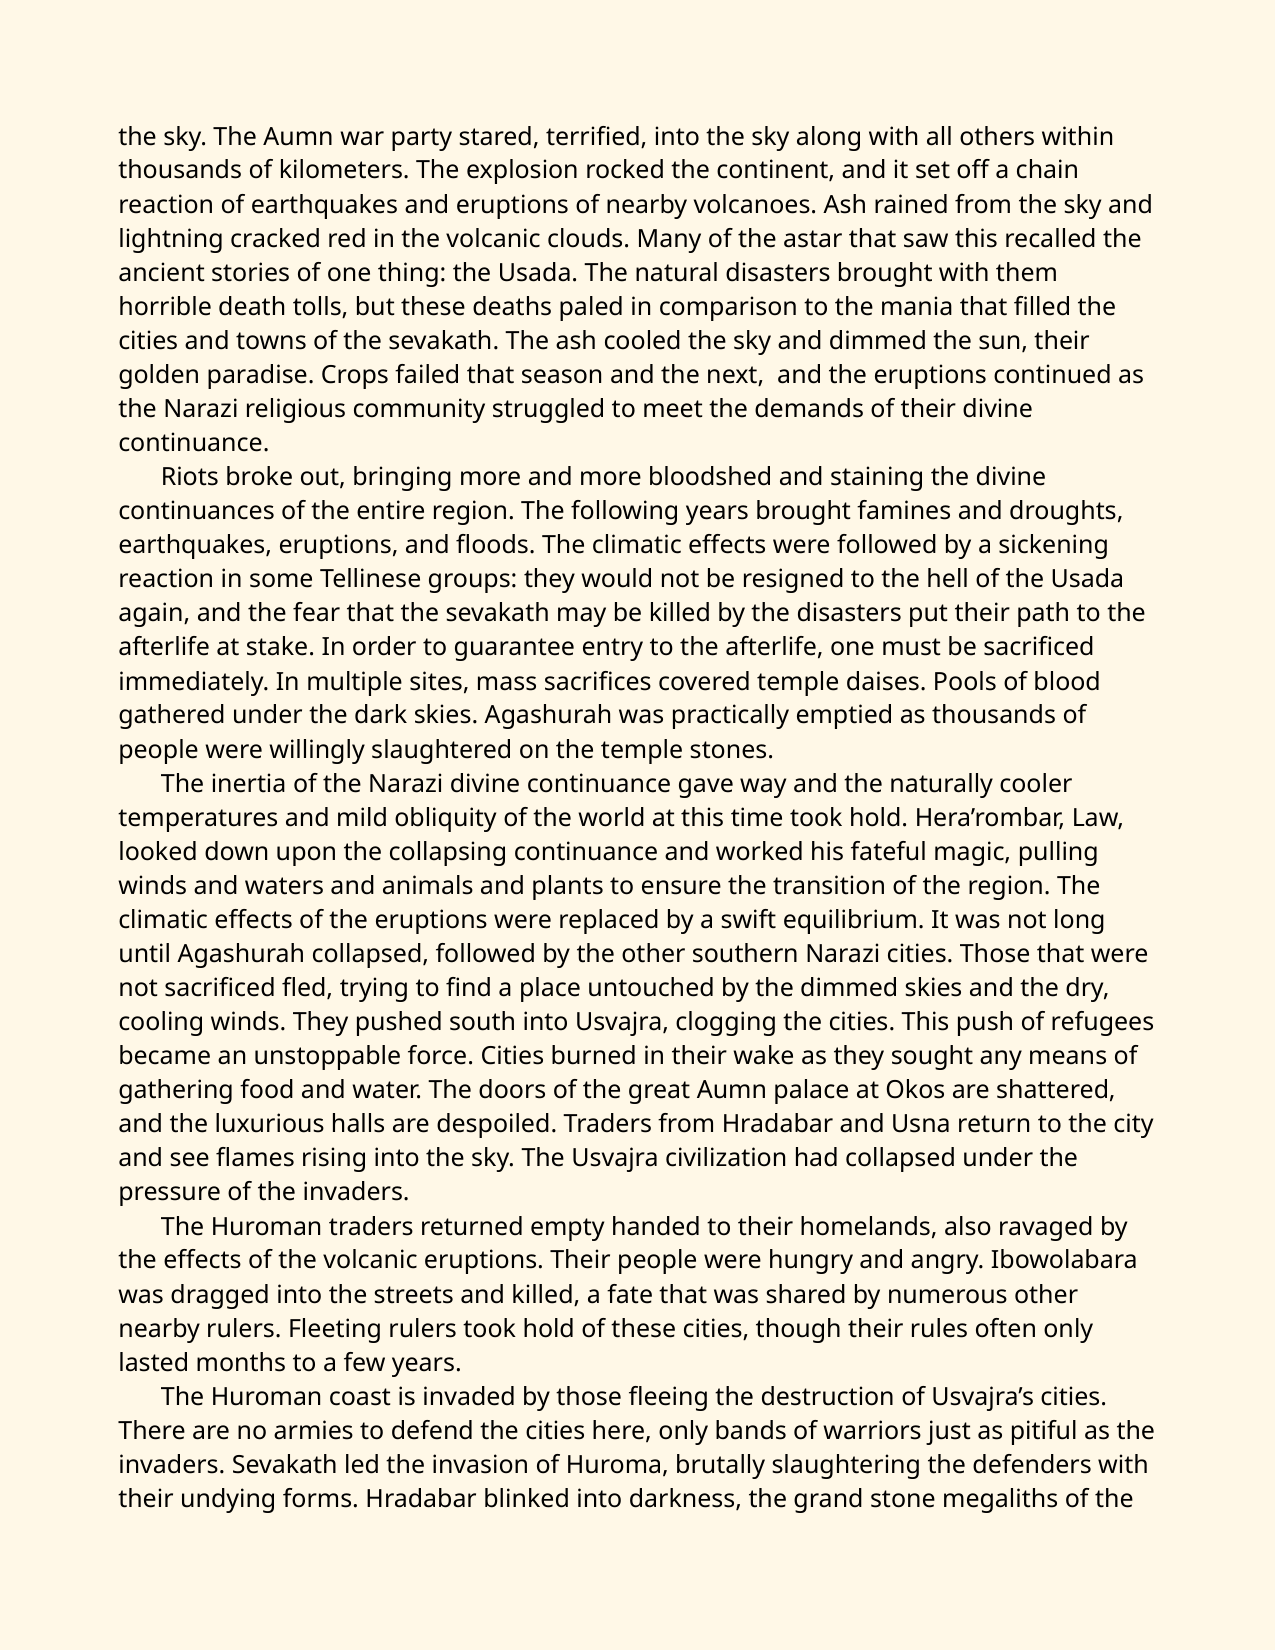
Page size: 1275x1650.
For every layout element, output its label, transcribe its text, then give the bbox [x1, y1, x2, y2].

text The Huroman traders returned empty handed to their homelands, also ravaged by the effects of the volcanic eruptions. Their people were hungry and angry. Ibowolabara was dragged into the streets and killed, a fate that was shared by numerous other nearby rulers. Fleeting rulers took hold of these cities, though their rules often only lasted months to a few years. [118, 1208, 1157, 1378]
text the sky. The Aumn war party stared, terrified, into the sky along with all others within thousands of kilometers. The explosion rocked the continent, and it set off a chain reaction of earthquakes and eruptions of nearby volcanoes. Ash rained from the sky and lightning cracked red in the volcanic clouds. Many of the astar that saw this recalled the ancient stories of one thing: the Usada. The natural disasters brought with them horrible death tolls, but these deaths paled in comparison to the mania that filled the cities and towns of the sevakath. The ash cooled the sky and dimmed the sun, their golden paradise. Crops failed that season and the next, and the eruptions continued as the Narazi religious community struggled to meet the demands of their divine continuance. [118, 118, 1157, 459]
text Riots broke out, bringing more and more bloodshed and staining the divine continuances of the entire region. The following years brought famines and droughts, earthquakes, eruptions, and floods. The climatic effects were followed by a sickening reaction in some Tellinese groups: they would not be resigned to the hell of the Usada again, and the fear that the sevakath may be killed by the disasters put their path to the afterlife at stake. In order to guarantee entry to the afterlife, one must be sacrificed immediately. In multiple sites, mass sacrifices covered temple daises. Pools of blood gathered under the dark skies. Agashurah was practically emptied as thousands of people were willingly slaughtered on the temple stones. [118, 459, 1157, 765]
text The Huroman coast is invaded by those fleeing the destruction of Usvajra’s cities. There are no armies to defend the cities here, only bands of warriors just as pitiful as the invaders. Sevakath led the invasion of Huroma, brutally slaughtering the defenders with their undying forms. Hradabar blinked into darkness, the grand stone megaliths of the [118, 1378, 1157, 1515]
text The inertia of the Narazi divine continuance gave way and the naturally cooler temperatures and mild obliquity of the world at this time took hold. Hera’rombar, Law, looked down upon the collapsing continuance and worked his fateful magic, pulling winds and waters and animals and plants to ensure the transition of the region. The climatic effects of the eruptions were replaced by a swift equilibrium. It was not long until Agashurah collapsed, followed by the other southern Narazi cities. Those that were not sacrificed fled, trying to find a place untouched by the dimmed skies and the dry, cooling winds. They pushed south into Usvajra, clogging the cities. This push of refugees became an unstoppable force. Cities burned in their wake as they sought any means of gathering food and water. The doors of the great Aumn palace at Okos are shattered, and the luxurious halls are despoiled. Traders from Hradabar and Usna return to the city and see flames rising into the sky. The Usvajra civilization had collapsed under the pressure of the invaders. [118, 765, 1157, 1208]
